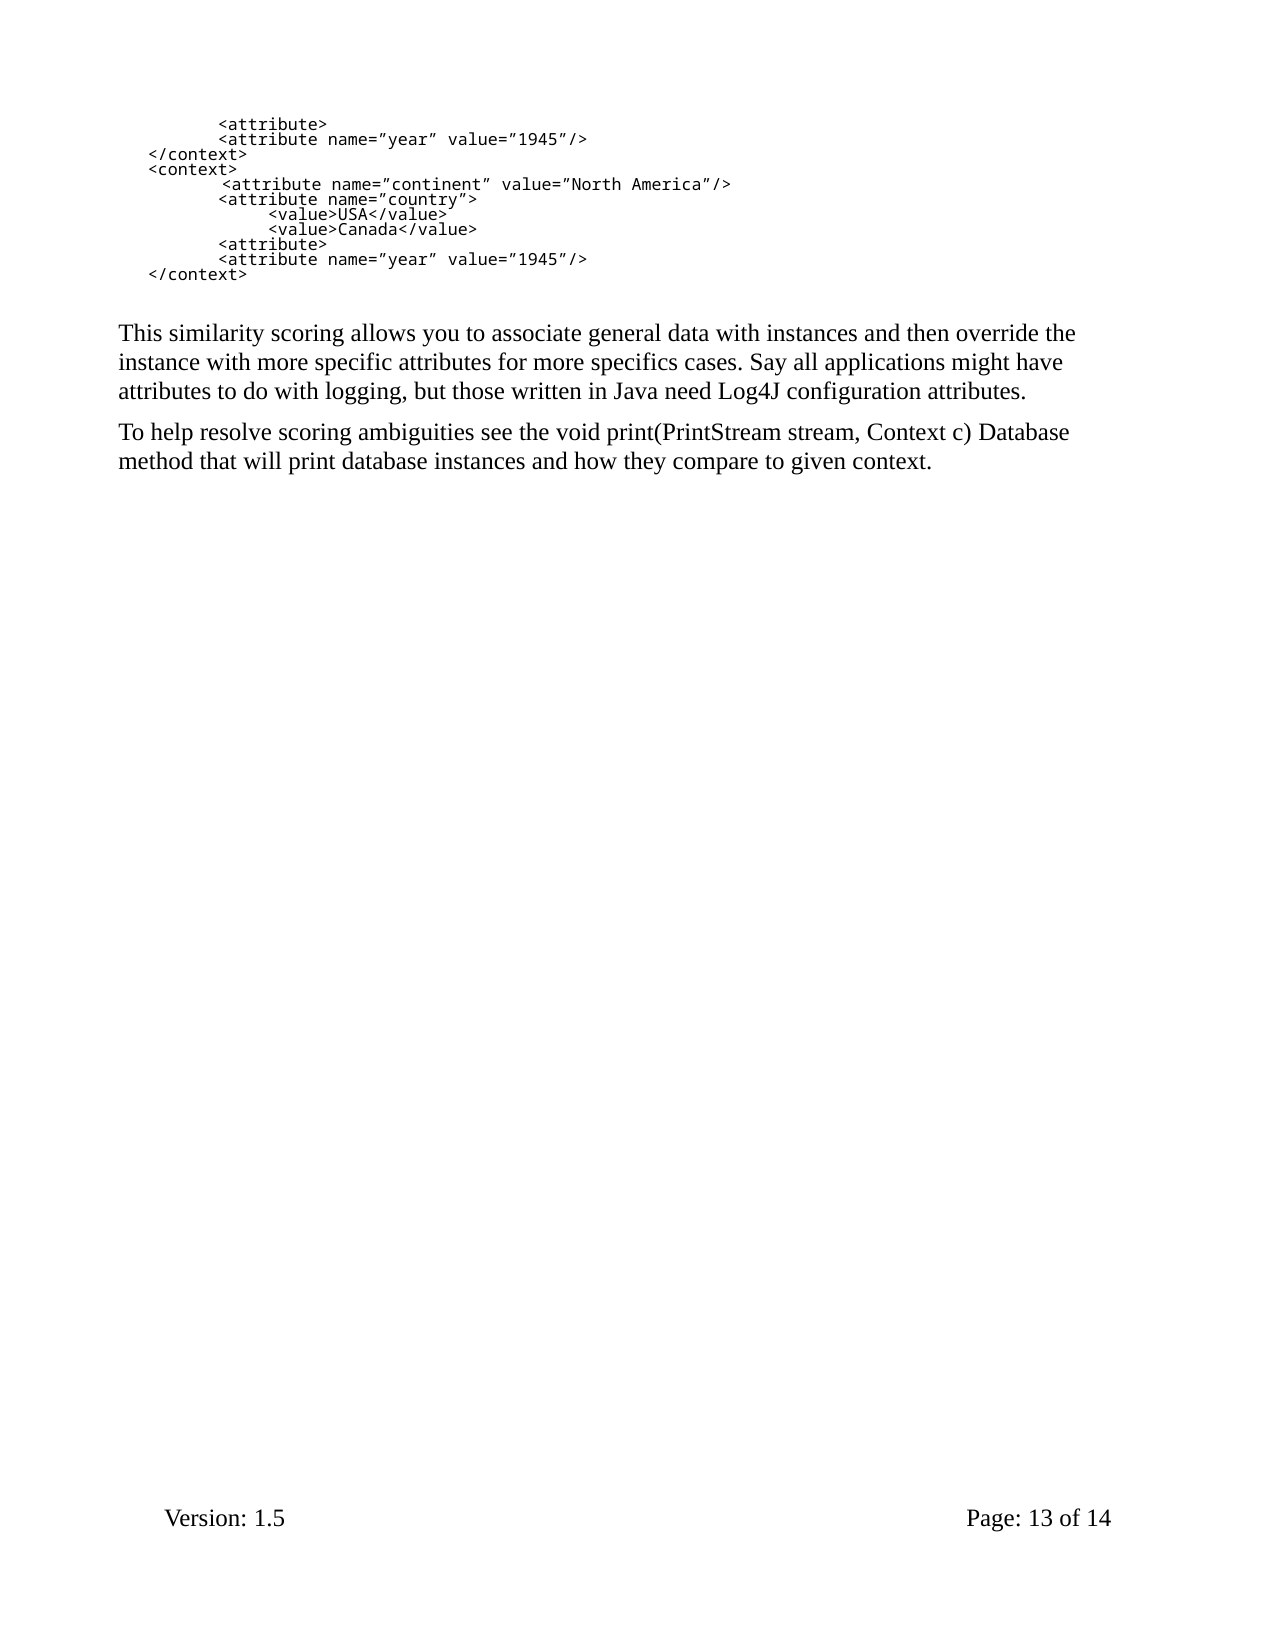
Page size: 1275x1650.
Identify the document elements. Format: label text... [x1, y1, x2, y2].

text <context> [148, 163, 1157, 178]
text <attribute name=”continent” value=”North America”/> [148, 178, 1157, 193]
text <attribute> [148, 118, 1157, 133]
text To help resolve scoring ambiguities see the void print(PrintStream stream, Context c) Database method that will print database instances and how they compare to given context. [118, 417, 1157, 474]
text </context> [148, 148, 1157, 163]
text <attribute name=”year” value=”1945”/> [148, 253, 1157, 268]
text This similarity scoring allows you to associate general data with instances and then override the instance with more specific attributes for more specifics cases. Say all applications might have attributes to do with logging, but those written in Java need Log4J configuration attributes. [118, 318, 1157, 404]
text <attribute name=”year” value=”1945”/> [148, 133, 1157, 148]
text <value>USA</value> [148, 208, 1157, 223]
text <attribute name=”country”> [148, 193, 1157, 208]
text <value>Canada</value> [148, 223, 1157, 238]
text <attribute> [148, 238, 1157, 253]
text </context> [148, 268, 1157, 283]
